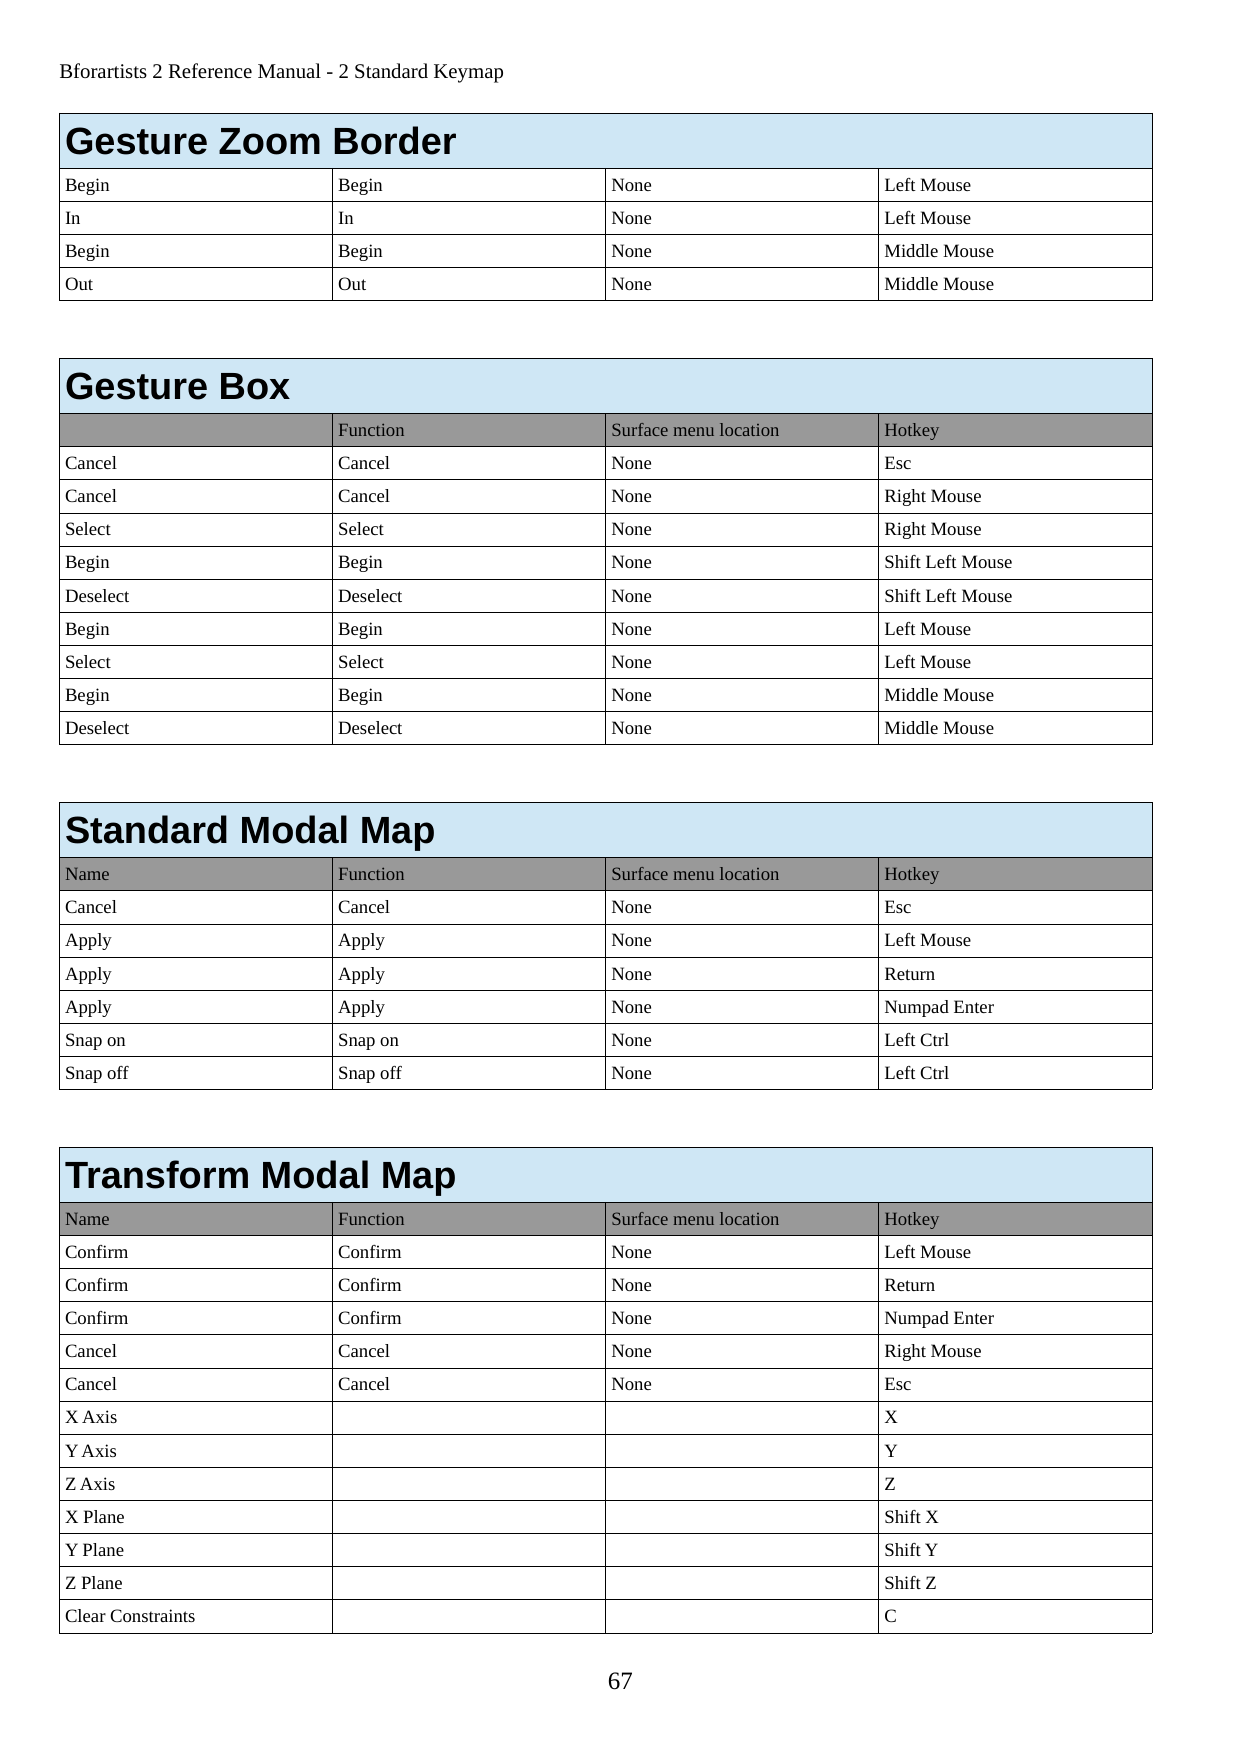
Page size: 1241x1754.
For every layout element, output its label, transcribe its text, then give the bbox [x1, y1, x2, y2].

table_cell [333, 1402, 605, 1434]
table_cell [606, 1567, 878, 1599]
table_cell Surface menu location [606, 858, 878, 890]
table_cell Left Mouse [879, 646, 1152, 678]
table_cell Begin [333, 235, 605, 267]
table_cell [60, 414, 332, 446]
table_cell Name [60, 858, 332, 890]
table_cell Apply [60, 925, 332, 957]
table_cell Confirm [60, 1269, 332, 1301]
table_cell X Plane [60, 1501, 332, 1533]
table_cell Shift Y [879, 1534, 1152, 1566]
table_cell [606, 1468, 878, 1500]
table_cell Surface menu location [606, 1203, 878, 1235]
table_cell None [606, 712, 878, 744]
table_cell Right Mouse [879, 1335, 1152, 1367]
table_cell Select [60, 646, 332, 678]
table_cell Cancel [60, 447, 332, 479]
table_cell Apply [333, 991, 605, 1023]
table_cell Select [60, 514, 332, 546]
table_cell None [606, 925, 878, 957]
table_cell Clear Constraints [60, 1600, 332, 1632]
table_cell Confirm [333, 1269, 605, 1301]
table_cell C [879, 1600, 1152, 1632]
table_cell Middle Mouse [879, 712, 1152, 744]
table_cell Apply [60, 991, 332, 1023]
table_cell Cancel [333, 447, 605, 479]
table_cell Function [333, 1203, 605, 1235]
table_cell Begin [333, 547, 605, 579]
table_cell Snap off [333, 1057, 605, 1089]
table_cell Cancel [60, 1369, 332, 1401]
table_cell Cancel [60, 1335, 332, 1367]
table_cell Z Axis [60, 1468, 332, 1500]
table_cell None [606, 679, 878, 711]
table_cell Cancel [60, 891, 332, 923]
table_cell Cancel [333, 480, 605, 512]
table_cell Left Mouse [879, 202, 1152, 234]
table_header Gesture Zoom Border [60, 114, 1152, 168]
table_cell Z Plane [60, 1567, 332, 1599]
table_cell Left Mouse [879, 169, 1152, 201]
table_cell Middle Mouse [879, 268, 1152, 300]
table_cell Return [879, 958, 1152, 990]
table_cell In [60, 202, 332, 234]
table_cell None [606, 169, 878, 201]
table_cell [606, 1435, 878, 1467]
table_cell Apply [333, 958, 605, 990]
table_cell [606, 1600, 878, 1632]
table_cell None [606, 1057, 878, 1089]
table_cell None [606, 268, 878, 300]
table_cell Deselect [60, 712, 332, 744]
table_cell Cancel [333, 1369, 605, 1401]
table_cell Begin [333, 613, 605, 645]
table_cell Begin [60, 679, 332, 711]
table_cell Begin [333, 679, 605, 711]
table_cell Begin [60, 169, 332, 201]
table_cell Left Ctrl [879, 1024, 1152, 1056]
table_cell Hotkey [879, 858, 1152, 890]
table_cell Snap on [60, 1024, 332, 1056]
table_cell Hotkey [879, 414, 1152, 446]
table_cell Confirm [333, 1302, 605, 1334]
table_header Standard Modal Map [60, 803, 1152, 857]
table_cell Left Mouse [879, 613, 1152, 645]
table_cell Y Plane [60, 1534, 332, 1566]
table_cell Right Mouse [879, 480, 1152, 512]
table_cell [606, 1534, 878, 1566]
table_cell [606, 1501, 878, 1533]
table_cell None [606, 202, 878, 234]
table_cell Apply [333, 925, 605, 957]
table_cell In [333, 202, 605, 234]
table_cell None [606, 447, 878, 479]
table_cell Out [333, 268, 605, 300]
table_cell Function [333, 414, 605, 446]
table_header Transform Modal Map [60, 1148, 1152, 1202]
table_cell Cancel [333, 1335, 605, 1367]
table_cell None [606, 891, 878, 923]
table_cell Cancel [333, 891, 605, 923]
table_cell [606, 1402, 878, 1434]
table_cell Shift Left Mouse [879, 547, 1152, 579]
table_cell Confirm [60, 1302, 332, 1334]
table_cell Hotkey [879, 1203, 1152, 1235]
table_cell Surface menu location [606, 414, 878, 446]
table_cell Return [879, 1269, 1152, 1301]
table_cell None [606, 480, 878, 512]
table_cell [333, 1600, 605, 1632]
table_cell Z [879, 1468, 1152, 1500]
table_cell Snap on [333, 1024, 605, 1056]
table_cell None [606, 1269, 878, 1301]
table_cell Apply [60, 958, 332, 990]
table_cell Name [60, 1203, 332, 1235]
table_cell Function [333, 858, 605, 890]
table_cell Esc [879, 891, 1152, 923]
table_cell None [606, 514, 878, 546]
table_cell Shift Left Mouse [879, 580, 1152, 612]
table_cell Shift X [879, 1501, 1152, 1533]
table_cell Confirm [60, 1236, 332, 1268]
table_cell Begin [60, 235, 332, 267]
table_cell Select [333, 646, 605, 678]
table_cell Y [879, 1435, 1152, 1467]
table_cell None [606, 235, 878, 267]
table_cell [333, 1534, 605, 1566]
table_cell None [606, 547, 878, 579]
table_cell None [606, 580, 878, 612]
table_cell Select [333, 514, 605, 546]
table_cell Y Axis [60, 1435, 332, 1467]
table_cell [333, 1501, 605, 1533]
table_cell Deselect [333, 580, 605, 612]
table_cell Deselect [60, 580, 332, 612]
table_cell Numpad Enter [879, 1302, 1152, 1334]
table_cell Snap off [60, 1057, 332, 1089]
table_cell Begin [333, 169, 605, 201]
table_cell Deselect [333, 712, 605, 744]
table_cell Left Ctrl [879, 1057, 1152, 1089]
table_cell None [606, 991, 878, 1023]
table_cell [333, 1567, 605, 1599]
table_cell Confirm [333, 1236, 605, 1268]
table_cell Middle Mouse [879, 679, 1152, 711]
table_cell Begin [60, 613, 332, 645]
table_cell Esc [879, 447, 1152, 479]
table_cell X [879, 1402, 1152, 1434]
table_cell Left Mouse [879, 1236, 1152, 1268]
table_cell Shift Z [879, 1567, 1152, 1599]
table_cell None [606, 1335, 878, 1367]
table_cell Right Mouse [879, 514, 1152, 546]
table_cell [333, 1435, 605, 1467]
table_cell Begin [60, 547, 332, 579]
table_cell Esc [879, 1369, 1152, 1401]
table_cell None [606, 1369, 878, 1401]
table_cell None [606, 1302, 878, 1334]
table_cell Left Mouse [879, 925, 1152, 957]
table_cell [333, 1468, 605, 1500]
table_header Gesture Box [60, 359, 1152, 413]
table_cell None [606, 1024, 878, 1056]
table_cell Middle Mouse [879, 235, 1152, 267]
table_cell Out [60, 268, 332, 300]
table_cell None [606, 646, 878, 678]
table_cell None [606, 958, 878, 990]
table_cell Numpad Enter [879, 991, 1152, 1023]
table_cell None [606, 1236, 878, 1268]
table_cell X Axis [60, 1402, 332, 1434]
table_cell Cancel [60, 480, 332, 512]
table_cell None [606, 613, 878, 645]
